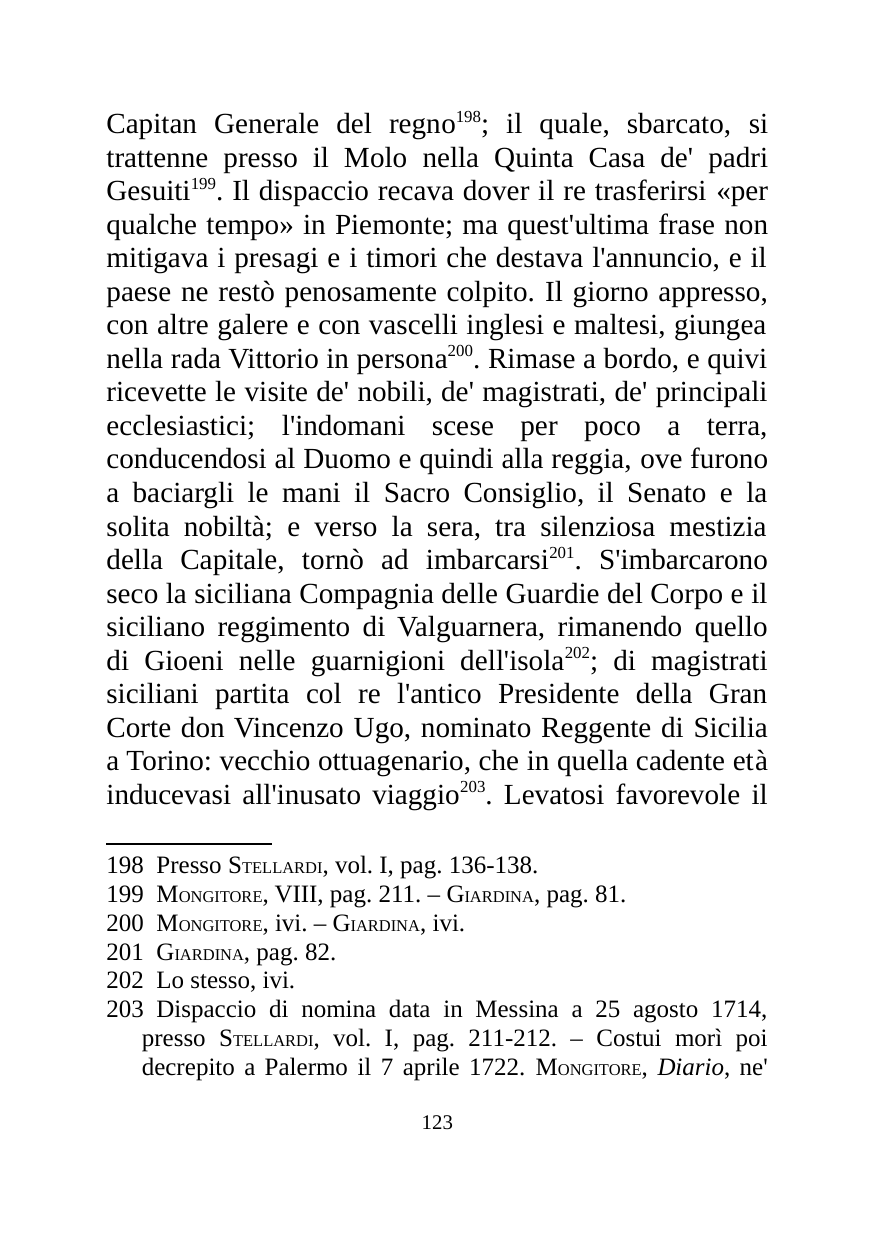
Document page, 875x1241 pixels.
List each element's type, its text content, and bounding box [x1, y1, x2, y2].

text Giardina, pag. 82. [106, 937, 768, 965]
text Mongitore, VIII, pag. 211. – Giardina, pag. 81. [106, 879, 768, 908]
text Mongitore, ivi. – Giardina, ivi. [106, 908, 768, 937]
text Presso Stellardi, vol. I, pag. 136-138. [106, 850, 768, 879]
text Dispaccio di nomina data in Messina a 25 agosto 1714, presso Stellardi, vol. I, pag. 211-212. – Costui morì poi decrepito a Palermo il 7 aprile 1722. Mongitore, Diario, ne' [106, 994, 768, 1080]
text Capitan Generale del regno; il quale, sbarcato, si trattenne presso il Molo nella Quinta Casa de' padri Gesuiti. Il dispaccio recava dover il re trasferirsi «per qualche tempo» in Piemonte; ma quest'ultima frase non mitigava i presagi e i timori che destava l'annuncio, e il paese ne restò penosamente colpito. Il giorno appresso, con altre galere e con vascelli inglesi e maltesi, giungea nella rada Vittorio in persona. Rimase a bordo, e quivi ricevette le visite de' nobili, de' magistrati, de' principali ecclesiastici; l'indomani scese per poco a terra, conducendosi al Duomo e quindi alla reggia, ove furono a baciargli le mani il Sacro Consiglio, il Senato e la solita nobiltà; e verso la sera, tra silenziosa mestizia della Capitale, tornò ad imbarcarsi. S'imbarcarono seco la siciliana Compagnia delle Guardie del Corpo e il siciliano reggimento di Valguarnera, rimanendo quello di Gioeni nelle guarnigioni dell'isola; di magistrati siciliani partita col re l'antico Presidente della Gran Corte don Vincenzo Ugo, nominato Reggente di Sicilia a Torino: vecchio ottuagenario, che in quella cadente età inducevasi all'inusato viaggio. Levatosi favorevole il [106, 106, 768, 811]
text Lo stesso, ivi. [106, 965, 768, 994]
